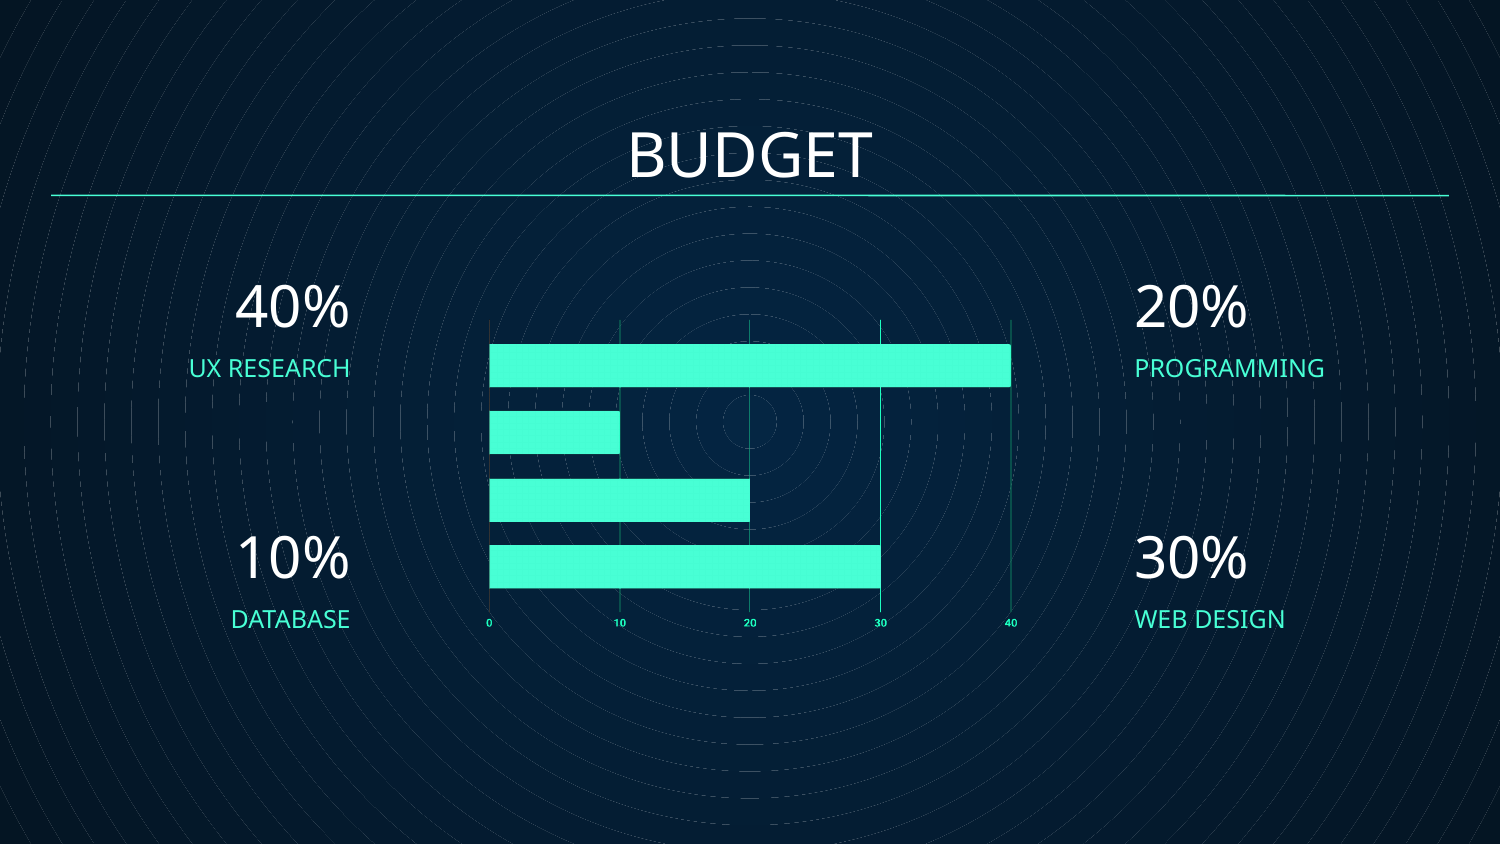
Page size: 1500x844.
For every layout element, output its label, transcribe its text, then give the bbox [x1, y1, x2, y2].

title BUDGET [51, 105, 1449, 194]
picture [472, 302, 1028, 646]
title BUDGET [51, 197, 1449, 206]
title PROGRAMMING [1119, 337, 1460, 370]
title 10% [172, 505, 366, 589]
title 40% [172, 253, 366, 337]
title 30% [1119, 505, 1313, 589]
text_box UX RESEARCH [133, 337, 366, 475]
title DATABASE [25, 589, 366, 622]
title 20% [1119, 253, 1313, 337]
title WEB DESIGN [1119, 589, 1460, 622]
